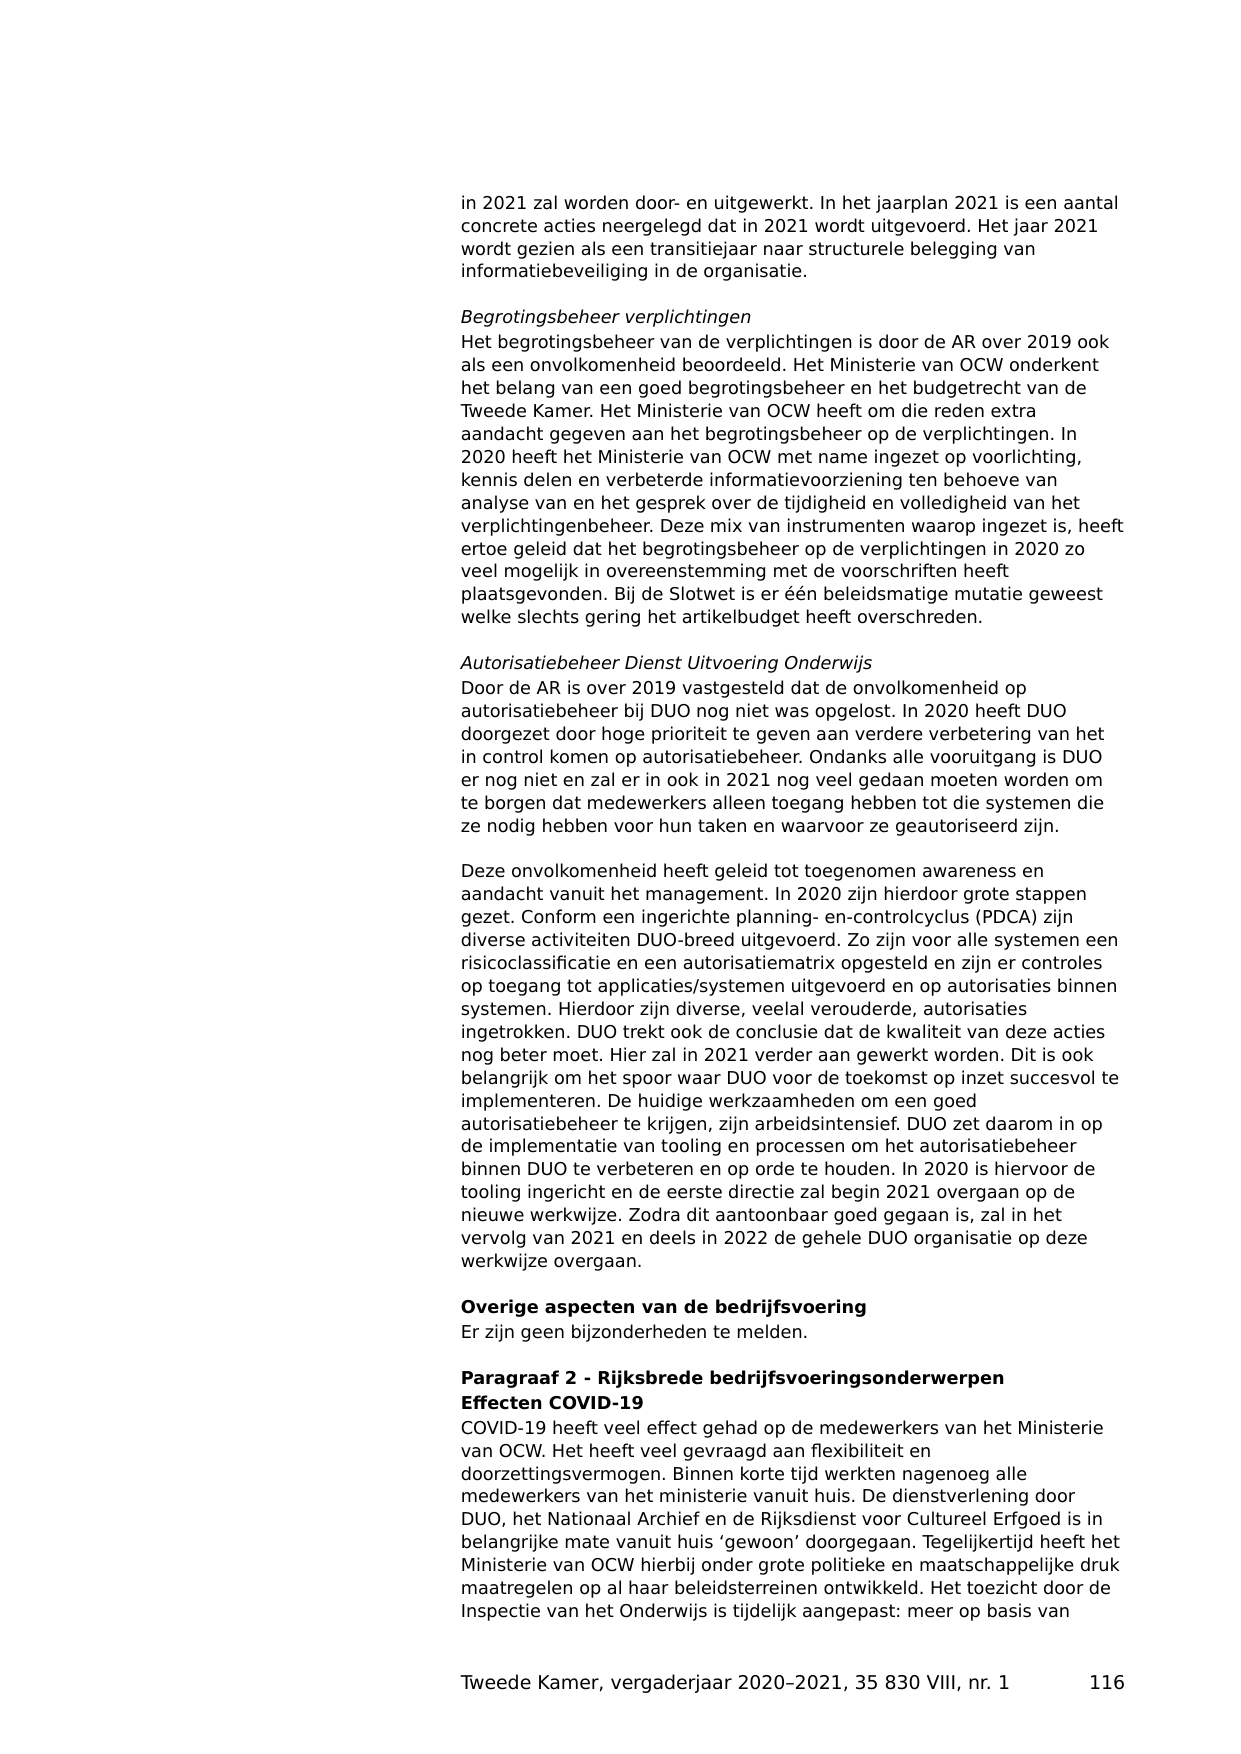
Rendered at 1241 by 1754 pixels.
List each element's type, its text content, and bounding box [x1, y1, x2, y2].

text Er zijn geen bijzonderheden te melden. [461, 1320, 1125, 1343]
text COVID-19 heeft veel effect gehad op de medewerkers van het Ministerie van OCW. Het heeft veel gevraagd aan flexibiliteit en doorzettingsvermogen. Binnen korte tijd werkten nagenoeg alle medewerkers van het ministerie vanuit huis. De dienstverlening door DUO, het Nationaal Archief en de Rijksdienst voor Cultureel Erfgoed is in belangrijke mate vanuit huis ‘gewoon’ doorgegaan. Tegelijkertijd heeft het Ministerie van OCW hierbij onder grote politieke en maatschappelijke druk maatregelen op al haar beleidsterreinen ontwikkeld. Het toezicht door de Inspectie van het Onderwijs is tijdelijk aangepast: meer op basis van [461, 1416, 1125, 1622]
text Begrotingsbeheer verplichtingen [461, 305, 1125, 328]
text Paragraaf 2 - Rijksbrede bedrijfsvoeringsonderwerpen [461, 1366, 1125, 1389]
text Het begrotingsbeheer van de verplichtingen is door de AR over 2019 ook als een onvolkomenheid beoordeeld. Het Ministerie van OCW onderkent het belang van een goed begrotingsbeheer en het budgetrecht van de Tweede Kamer. Het Ministerie van OCW heeft om die reden extra aandacht gegeven aan het begrotingsbeheer op de verplichtingen. In 2020 heeft het Ministerie van OCW met name ingezet op voorlichting, kennis delen en verbeterde informatievoorziening ten behoeve van analyse van en het gesprek over de tijdigheid en volledigheid van het verplichtingenbeheer. Deze mix van instrumenten waarop ingezet is, heeft ertoe geleid dat het begrotingsbeheer op de verplichtingen in 2020 zo veel mogelijk in overeenstemming met de voorschriften heeft plaatsgevonden. Bij de Slotwet is er één beleidsmatige mutatie geweest welke slechts gering het artikelbudget heeft overschreden. [461, 330, 1125, 628]
text Door de AR is over 2019 vastgesteld dat de onvolkomenheid op autorisatiebeheer bij DUO nog niet was opgelost. In 2020 heeft DUO doorgezet door hoge prioriteit te geven aan verdere verbetering van het in control komen op autorisatiebeheer. Ondanks alle vooruitgang is DUO er nog niet en zal er in ook in 2021 nog veel gedaan moeten worden om te borgen dat medewerkers alleen toegang hebben tot die systemen die ze nodig hebben voor hun taken en waarvoor ze geautoriseerd zijn. [461, 676, 1125, 837]
text Autorisatiebeheer Dienst Uitvoering Onderwijs [461, 651, 1125, 674]
text Deze onvolkomenheid heeft geleid tot toegenomen awareness en aandacht vanuit het management. In 2020 zijn hierdoor grote stappen gezet. Conform een ingerichte planning- en-controlcyclus (PDCA) zijn diverse activiteiten DUO-breed uitgevoerd. Zo zijn voor alle systemen een risicoclassificatie en een autorisatiematrix opgesteld en zijn er controles op toegang tot applicaties/systemen uitgevoerd en op autorisaties binnen systemen. Hierdoor zijn diverse, veelal verouderde, autorisaties ingetrokken. DUO trekt ook de conclusie dat de kwaliteit van deze acties nog beter moet. Hier zal in 2021 verder aan gewerkt worden. Dit is ook belangrijk om het spoor waar DUO voor de toekomst op inzet succesvol te implementeren. De huidige werkzaamheden om een goed autorisatiebeheer te krijgen, zijn arbeidsintensief. DUO zet daarom in op de implementatie van tooling en processen om het autorisatiebeheer binnen DUO te verbeteren en op orde te houden. In 2020 is hiervoor de tooling ingericht en de eerste directie zal begin 2021 overgaan op de nieuwe werkwijze. Zodra dit aantoonbaar goed gegaan is, zal in het vervolg van 2021 en deels in 2022 de gehele DUO organisatie op deze werkwijze overgaan. [461, 859, 1125, 1272]
text Effecten COVID-19 [461, 1391, 1125, 1414]
text Overige aspecten van de bedrijfsvoering [461, 1295, 1125, 1318]
text in 2021 zal worden door- en uitgewerkt. In het jaarplan 2021 is een aantal concrete acties neergelegd dat in 2021 wordt uitgevoerd. Het jaar 2021 wordt gezien als een transitiejaar naar structurele belegging van informatiebeveiliging in de organisatie. [461, 191, 1125, 282]
